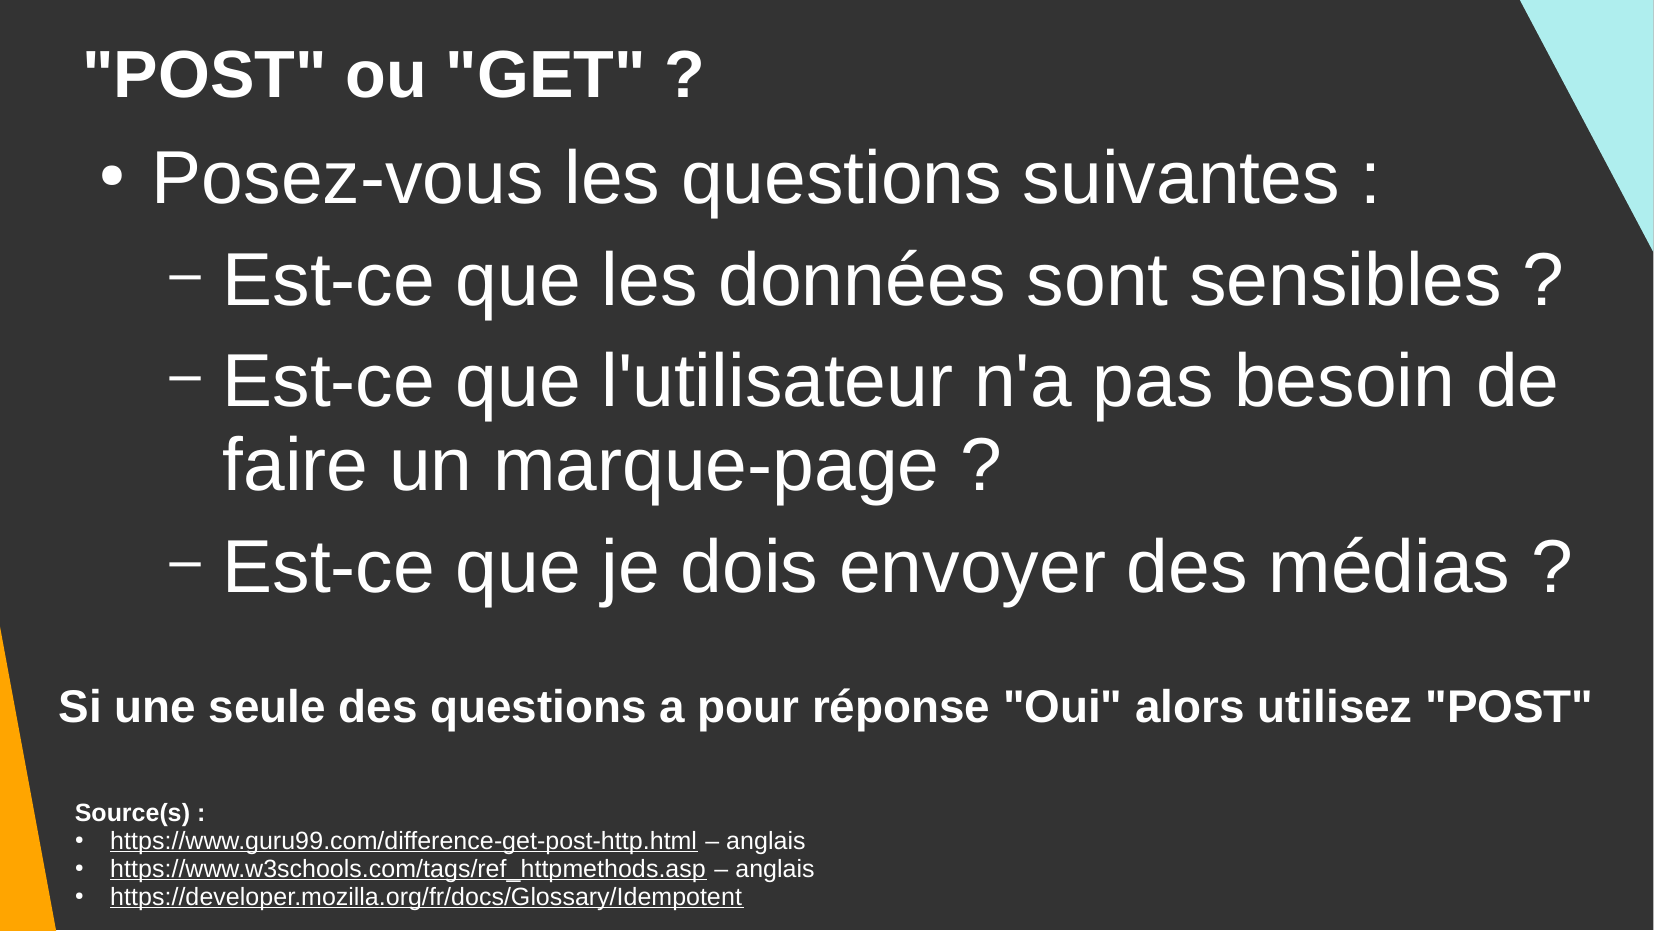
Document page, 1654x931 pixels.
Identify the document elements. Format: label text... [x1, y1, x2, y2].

text_box [0, 626, 57, 931]
text_box Si une seule des questions a pour réponse "Oui" alors utilisez "POST" [29, 673, 1625, 745]
text_box [1519, 0, 1654, 254]
list Posez-vous les questions suivantes : Est-ce que les données sont sensibles ? Est-ce que l'utilisateur n'a pas besoin de faire un marque-page ? Est-ce que je dois envoyer des médias ? [80, 135, 1605, 638]
title "POST" ou "GET" ? [82, 37, 1571, 114]
text_box Source(s) : https://www.guru99.com/difference-get-post-http.html – anglais https://www.w3schools.com/tags/ref_httpmethods.asp – anglais https://developer.mozilla.org/fr/docs/Glossary/Idempotent [60, 791, 1546, 919]
